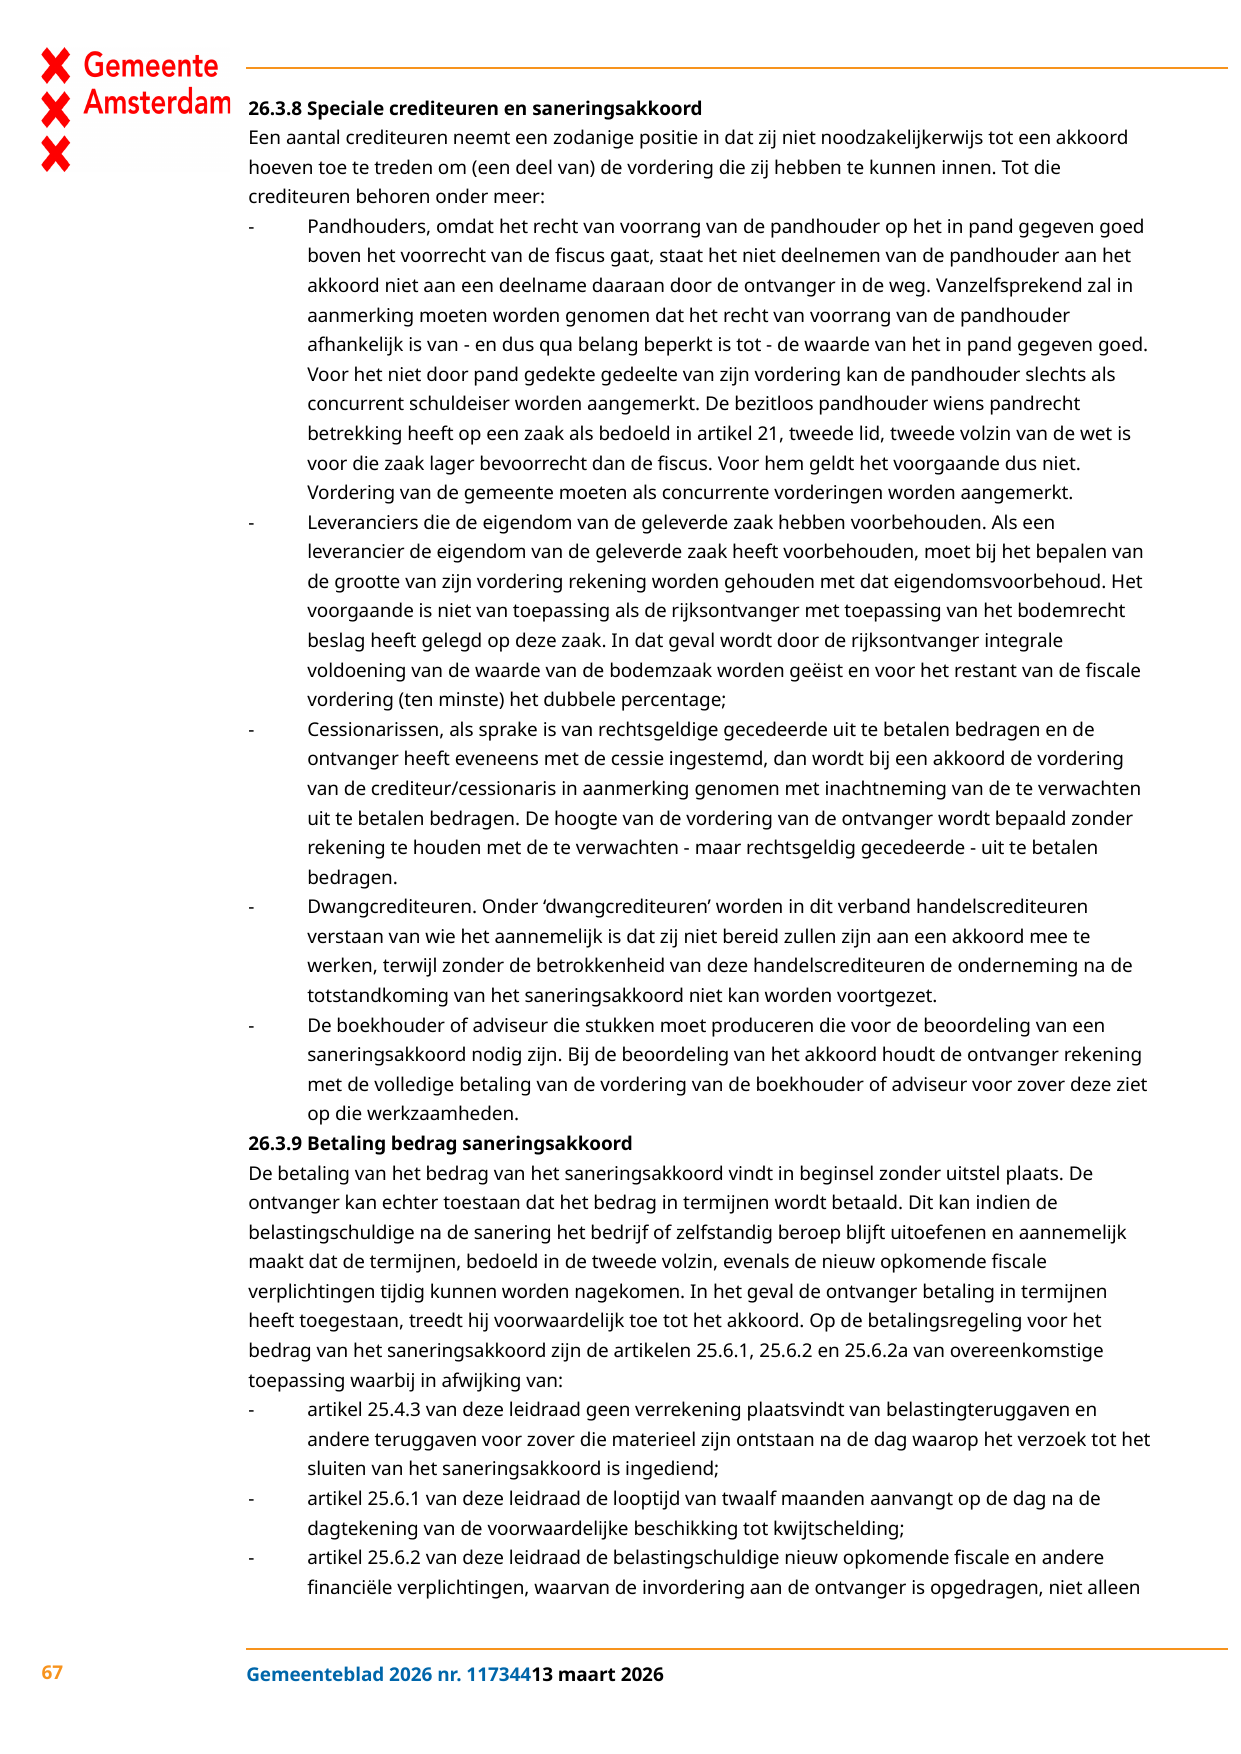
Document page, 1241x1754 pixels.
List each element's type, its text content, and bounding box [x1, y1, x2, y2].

text De betaling van het bedrag van het saneringsakkoord vindt in beginsel zonder uitstel plaats. De ontvanger kan echter toestaan dat het bedrag in termijnen wordt betaald. Dit kan indien de belastingschuldige na de sanering het bedrijf of zelfstandig beroep blijft uitoefenen en aannemelijk maakt dat de termijnen, bedoeld in de tweede volzin, evenals de nieuw opkomende fiscale verplichtingen tijdig kunnen worden nagekomen. In het geval de ontvanger betaling in termijnen heeft toegestaan, treedt hij voorwaardelijk toe tot het akkoord. Op de betalingsregeling voor het bedrag van het saneringsakkoord zijn de artikelen 25.6.1, 25.6.2 en 25.6.2a van overeenkomstige toepassing waarbij in afwijking van: [248, 1160, 1152, 1393]
text 26.3.8 Speciale crediteuren en saneringsakkoord [248, 95, 1152, 121]
list Cessionarissen, als sprake is van rechtsgeldige gecedeerde uit te betalen bedragen en de ontvanger heeft eveneens met de cessie ingestemd, dan wordt bij een akkoord de vordering van de crediteur/cessionaris in aanmerking genomen met inachtneming van de te verwachten uit te betalen bedragen. De hoogte van de vordering van de ontvanger wordt bepaald zonder rekening te houden met de te verwachten - maar rechtsgeldig gecedeerde - uit te betalen bedragen. [248, 716, 1152, 890]
picture [41, 47, 231, 172]
list artikel 25.4.3 van deze leidraad geen verrekening plaatsvindt van belastingteruggaven en andere teruggaven voor zover die materieel zijn ontstaan na de dag waarop het verzoek tot het sluiten van het saneringsakkoord is ingediend; [248, 1396, 1152, 1481]
text Een aantal crediteuren neemt een zodanige positie in dat zij niet noodzakelijkerwijs tot een akkoord hoeven toe te treden om (een deel van) de vordering die zij hebben te kunnen innen. Tot die crediteuren behoren onder meer: [248, 124, 1152, 209]
list De boekhouder of adviseur die stukken moet produceren die voor de beoordeling van een saneringsakkoord nodig zijn. Bij de beoordeling van het akkoord houdt de ontvanger rekening met de volledige betaling van de vordering van de boekhouder of adviseur voor zover deze ziet op die werkzaamheden. [248, 1012, 1152, 1126]
list artikel 25.6.1 van deze leidraad de looptijd van twaalf maanden aanvangt op de dag na de dagtekening van de voorwaardelijke beschikking tot kwijtschelding; [248, 1485, 1152, 1541]
list Dwangcrediteuren. Onder ‘dwangcrediteuren’ worden in dit verband handelscrediteuren verstaan van wie het aannemelijk is dat zij niet bereid zullen zijn aan een akkoord mee te werken, terwijl zonder de betrokkenheid van deze handelscrediteuren de onderneming na de totstandkoming van het saneringsakkoord niet kan worden voortgezet. [248, 893, 1152, 1008]
list Pandhouders, omdat het recht van voorrang van de pandhouder op het in pand gegeven goed boven het voorrecht van de fiscus gaat, staat het niet deelnemen van de pandhouder aan het akkoord niet aan een deelname daaraan door de ontvanger in de weg. Vanzelfsprekend zal in aanmerking moeten worden genomen dat het recht van voorrang van de pandhouder afhankelijk is van - en dus qua belang beperkt is tot - de waarde van het in pand gegeven goed. Voor het niet door pand gedekte gedeelte van zijn vordering kan de pandhouder slechts als concurrent schuldeiser worden aangemerkt. De bezitloos pandhouder wiens pandrecht betrekking heeft op een zaak als bedoeld in artikel 21, tweede lid, tweede volzin van de wet is voor die zaak lager bevoorrecht dan de fiscus. Voor hem geldt het voorgaande dus niet. Vordering van de gemeente moeten als concurrente vorderingen worden aangemerkt. [248, 213, 1152, 505]
text 26.3.9 Betaling bedrag saneringsakkoord [248, 1130, 1152, 1156]
list Leveranciers die de eigendom van de geleverde zaak hebben voorbehouden. Als een leverancier de eigendom van de geleverde zaak heeft voorbehouden, moet bij het bepalen van de grootte van zijn vordering rekening worden gehouden met dat eigendomsvoorbehoud. Het voorgaande is niet van toepassing als de rijksontvanger met toepassing van het bodemrecht beslag heeft gelegd op deze zaak. In dat geval wordt door de rijksontvanger integrale voldoening van de waarde van de bodemzaak worden geëist en voor het restant van de fiscale vordering (ten minste) het dubbele percentage; [248, 509, 1152, 712]
list artikel 25.6.2 van deze leidraad de belastingschuldige nieuw opkomende fiscale en andere financiële verplichtingen, waarvan de invordering aan de ontvanger is opgedragen, niet alleen [248, 1544, 1152, 1600]
